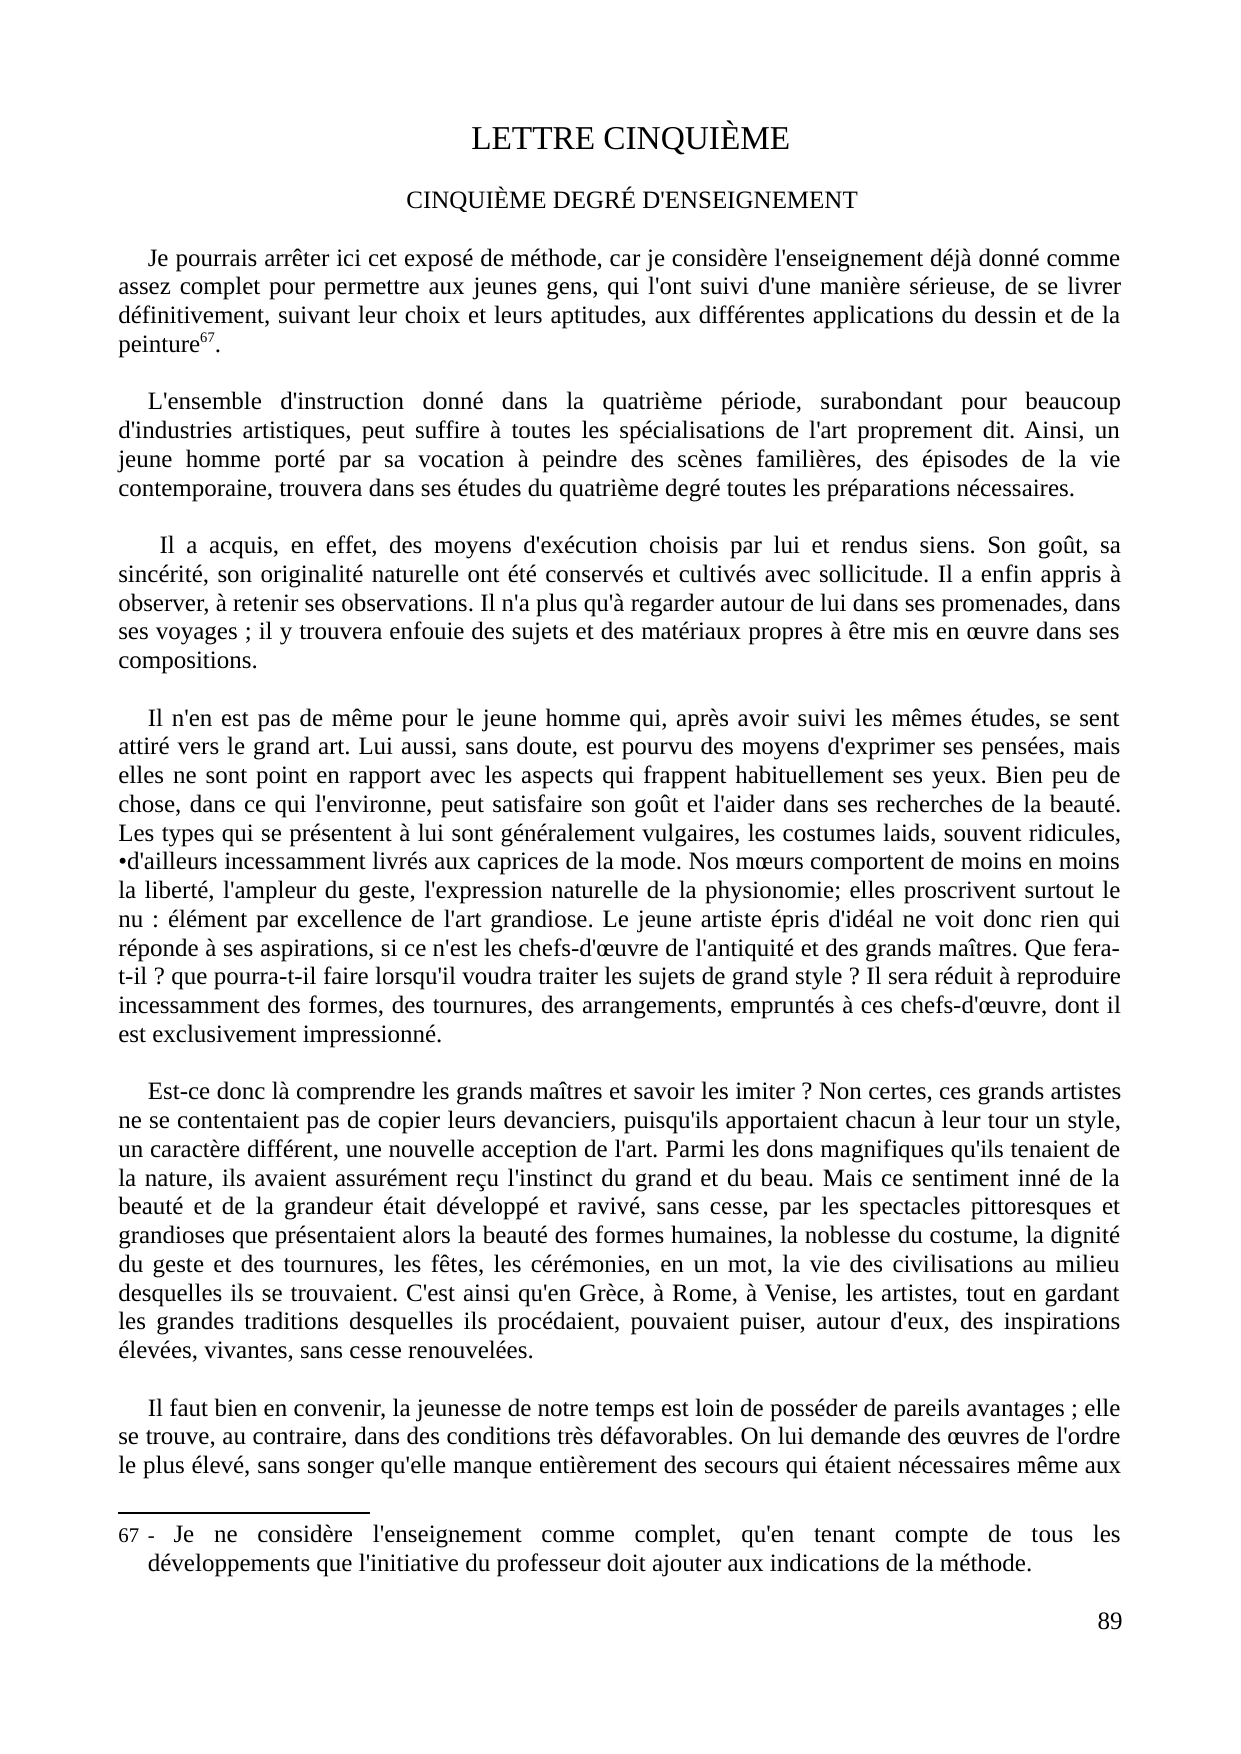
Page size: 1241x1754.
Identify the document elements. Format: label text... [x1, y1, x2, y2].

text Est-ce donc là comprendre les grands maîtres et savoir les imiter ? Non certes, ces grands artistes ne se contentaient pas de copier leurs devanciers, puisqu'ils apportaient chacun à leur tour un style, un caractère différent, une nouvelle acception de l'art. Parmi les dons magnifiques qu'ils tenaient de la nature, ils avaient assurément reçu l'instinct du grand et du beau. Mais ce sentiment inné de la beauté et de la grandeur était développé et ravivé, sans cesse, par les spectacles pittoresques et grandioses que présentaient alors la beauté des formes humaines, la noblesse du costume, la dignité du geste et des tournures, les fêtes, les cérémonies, en un mot, la vie des civilisations au milieu desquelles ils se trouvaient. C'est ainsi qu'en Grèce, à Rome, à Venise, les artistes, tout en gardant les grandes traditions desquelles ils procédaient, pouvaient puiser, autour d'eux, des inspirations élevées, vivantes, sans cesse renouvelées. [118, 1076, 1122, 1364]
text Je pourrais arrêter ici cet exposé de méthode, car je considère l'enseignement déjà donné comme assez complet pour permettre aux jeunes gens, qui l'ont suivi d'une manière sérieuse, de se livrer définitivement, suivant leur choix et leurs aptitudes, aux différentes applications du dessin et de la peinture. [118, 243, 1122, 358]
text - Je ne considère l'enseignement comme complet, qu'en tenant compte de tous les développements que l'initiative du professeur doit ajouter aux indications de la méthode. [118, 1519, 1122, 1577]
text Il n'en est pas de même pour le jeune homme qui, après avoir suivi les mêmes études, se sent attiré vers le grand art. Lui aussi, sans doute, est pourvu des moyens d'exprimer ses pensées, mais elles ne sont point en rapport avec les aspects qui frappent habituellement ses yeux. Bien peu de chose, dans ce qui l'environne, peut satisfaire son goût et l'aider dans ses recherches de la beauté. Les types qui se présentent à lui sont généralement vulgaires, les costumes laids, souvent ridicules, •d'ailleurs incessamment livrés aux caprices de la mode. Nos mœurs comportent de moins en moins la liberté, l'ampleur du geste, l'expression naturelle de la physionomie; elles proscrivent surtout le nu : élément par excellence de l'art grandiose. Le jeune artiste épris d'idéal ne voit donc rien qui réponde à ses aspirations, si ce n'est les chefs-d'œuvre de l'antiquité et des grands maîtres. Que fera-t-il ? que pourra-t-il faire lorsqu'il voudra traiter les sujets de grand style ? Il sera réduit à reproduire incessamment des formes, des tournures, des arrangements, empruntés à ces chefs-d'œuvre, dont il est exclusivement impressionné. [118, 703, 1122, 1048]
text L'ensemble d'instruction donné dans la quatrième période, surabondant pour beaucoup d'industries artistiques, peut suffire à toutes les spécialisations de l'art proprement dit. Ainsi, un jeune homme porté par sa vocation à peindre des scènes familières, des épisodes de la vie contemporaine, trouvera dans ses études du quatrième degré toutes les préparations nécessaires. [118, 386, 1122, 501]
text Il a acquis, en effet, des moyens d'exécution choisis par lui et rendus siens. Son goût, sa sincérité, son originalité naturelle ont été conservés et cultivés avec sollicitude. Il a enfin appris à observer, à retenir ses observations. Il n'a plus qu'à regarder autour de lui dans ses promenades, dans ses voyages ; il y trouvera enfouie des sujets et des matériaux propres à être mis en œuvre dans ses compositions. [118, 530, 1122, 674]
text CINQUIÈME DEGRÉ D'ENSEIGNEMENT [118, 185, 1122, 214]
text LETTRE CINQUIÈME [118, 118, 1122, 156]
text Il faut bien en convenir, la jeunesse de notre temps est loin de posséder de pareils avantages ; elle se trouve, au contraire, dans des conditions très défavorables. On lui demande des œuvres de l'ordre le plus élevé, sans songer qu'elle manque entièrement des secours qui étaient nécessaires même aux [118, 1393, 1122, 1479]
